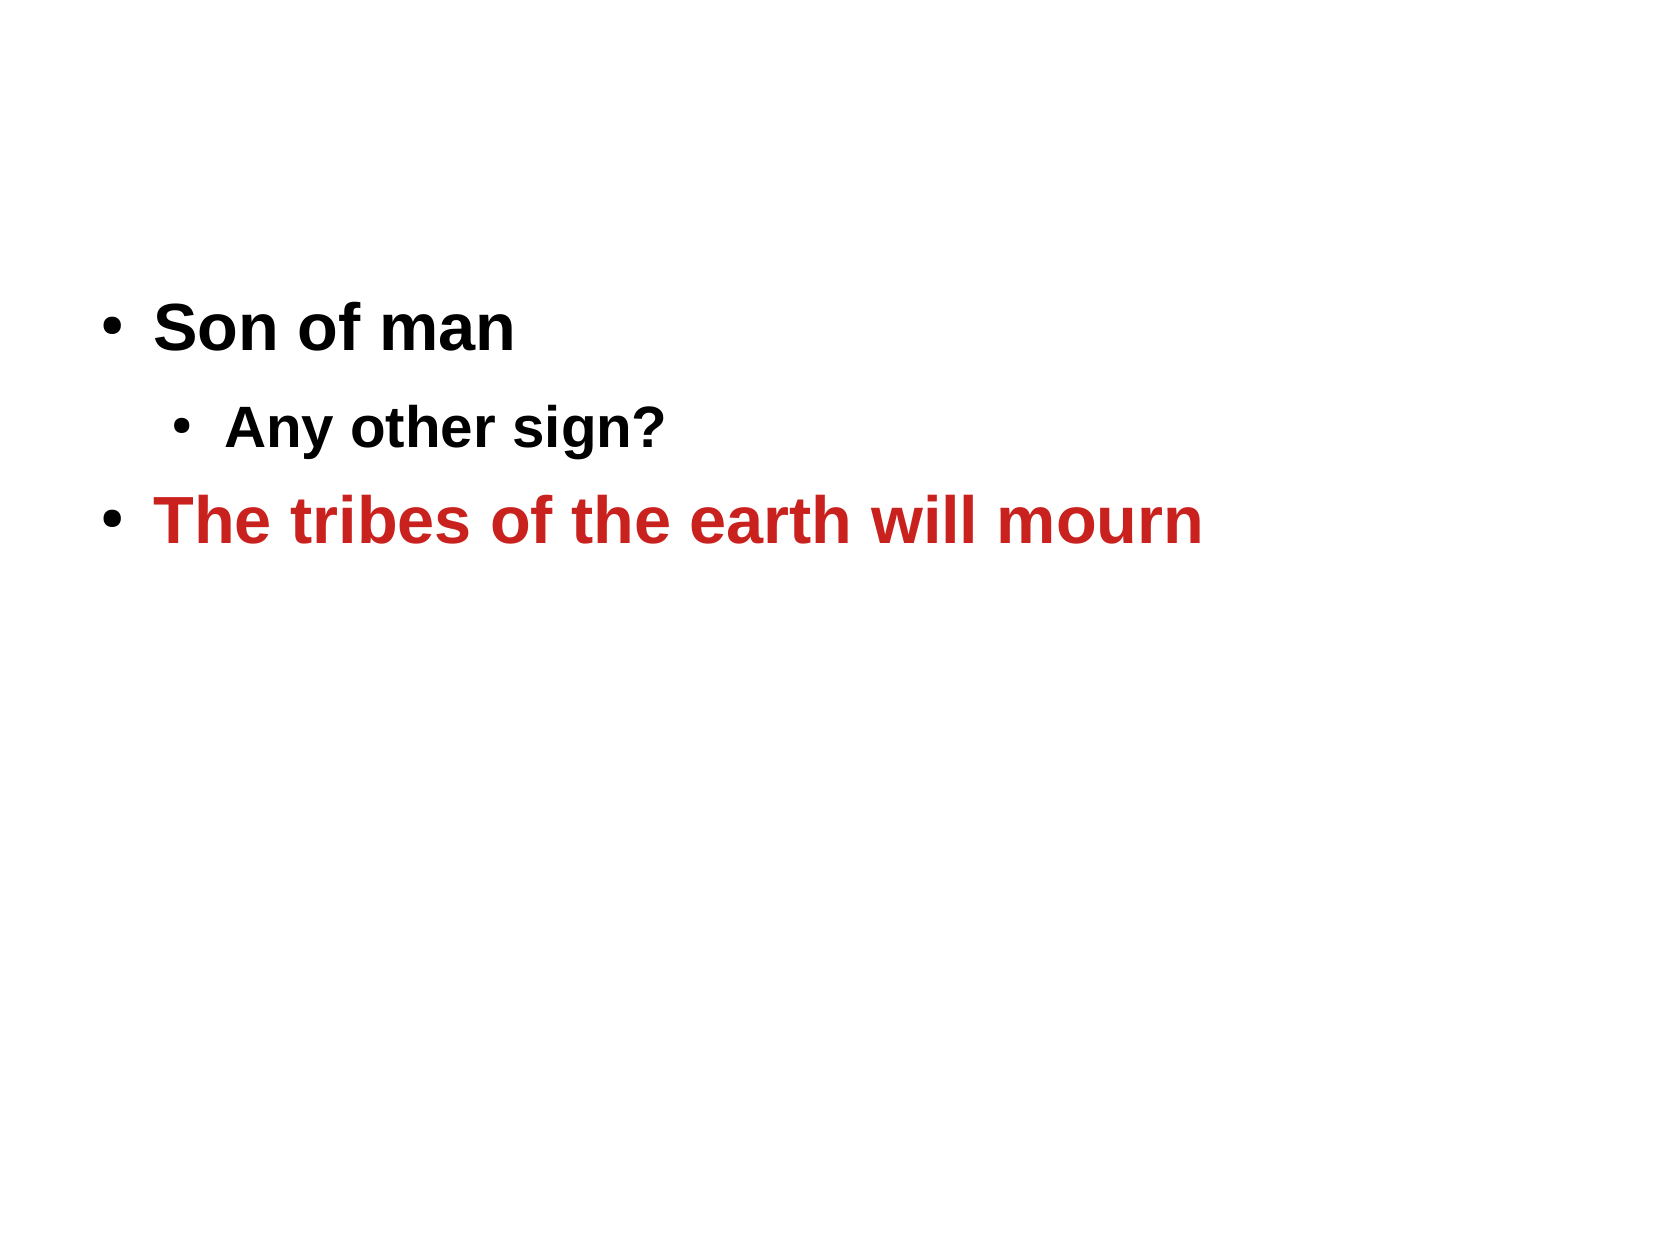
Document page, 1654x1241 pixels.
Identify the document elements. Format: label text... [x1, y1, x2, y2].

list Son of man Any other sign? The tribes of the earth will mourn [82, 290, 1571, 1010]
